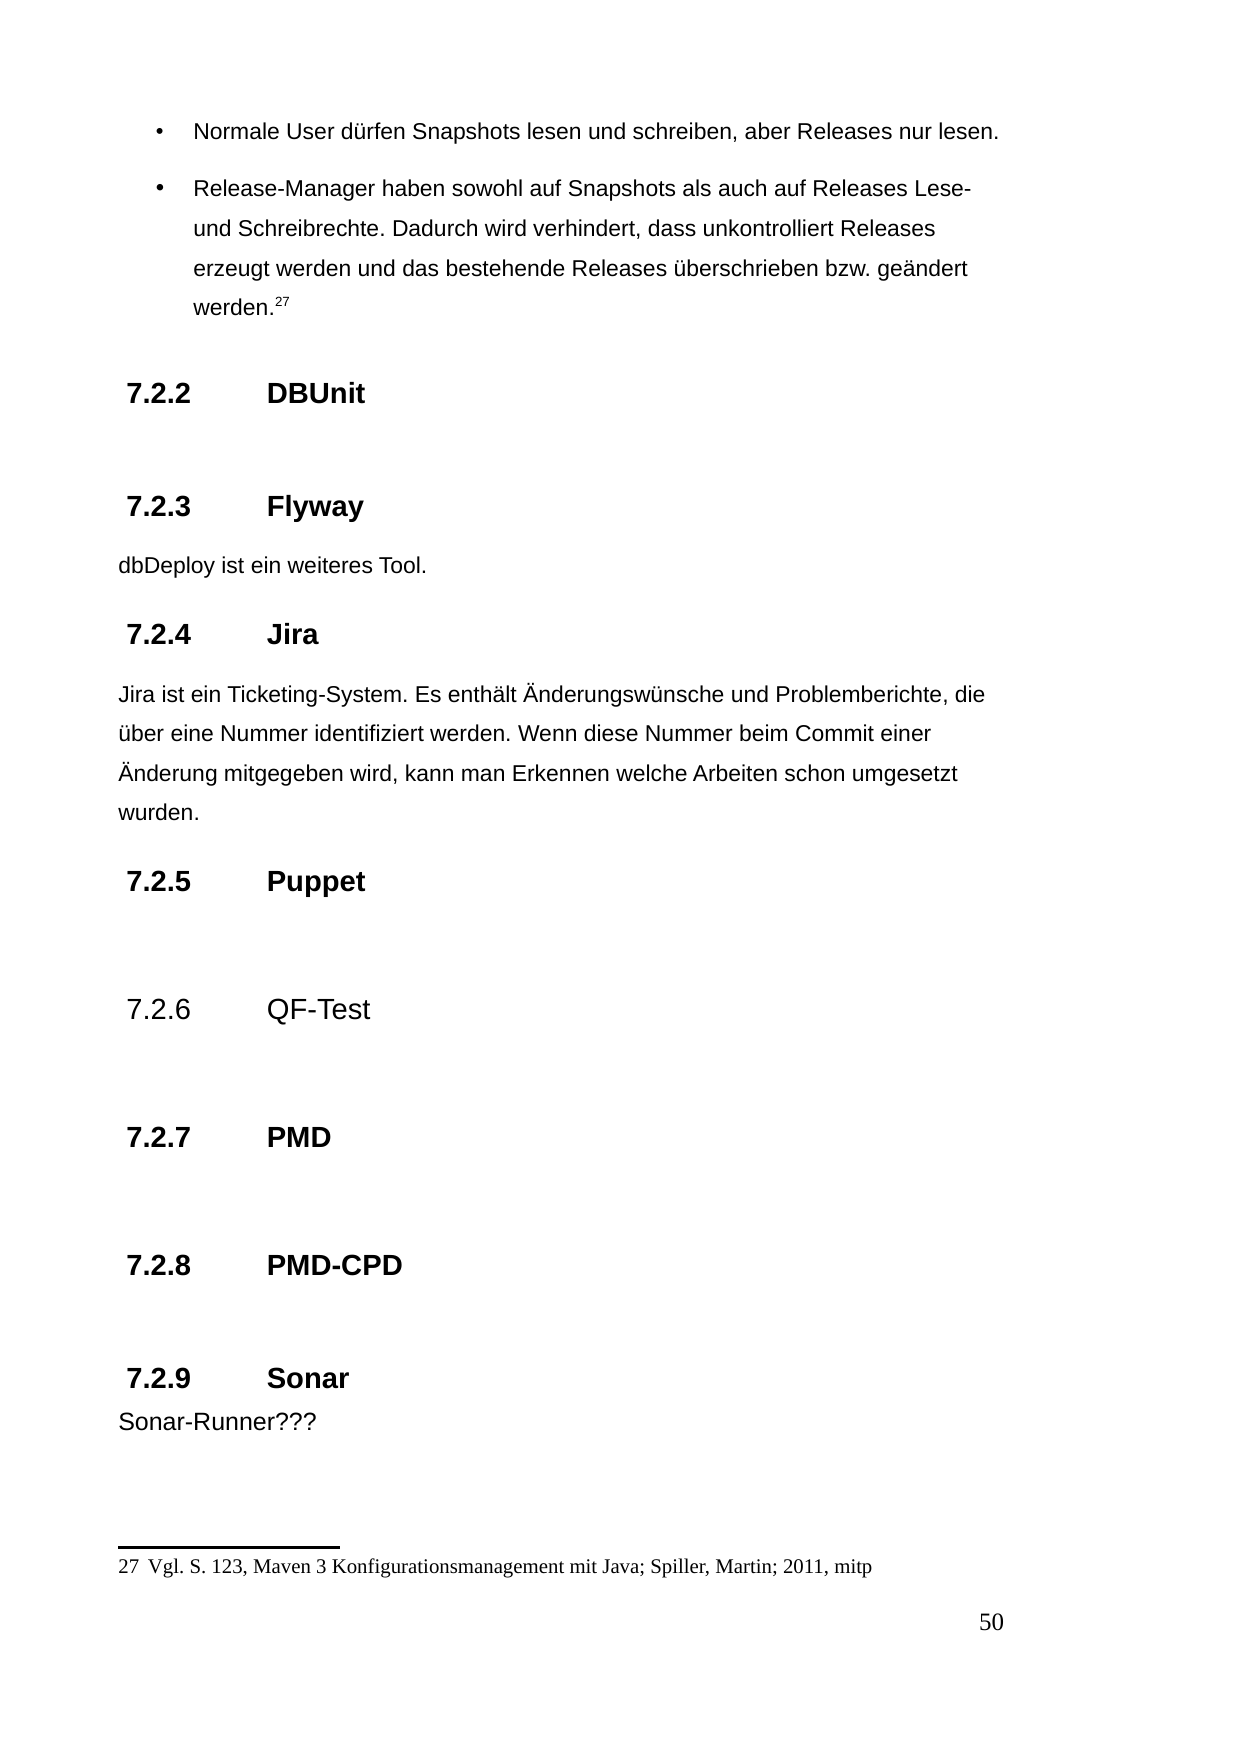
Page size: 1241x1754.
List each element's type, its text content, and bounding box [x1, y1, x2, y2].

text dbDeploy ist ein weiteres Tool. [118, 552, 1004, 579]
subtitle DBUnit [118, 376, 1004, 410]
subtitle Jira [118, 617, 1004, 651]
text Jira ist ein Ticketing-System. Es enthält Änderungswünsche und Problemberichte, die über eine Nummer identifiziert werden. Wenn diese Nummer beim Commit einer Änderung mitgegeben wird, kann man Erkennen welche Arbeiten schon umgesetzt wurden. [118, 681, 1004, 826]
subtitle Puppet [118, 864, 1004, 897]
subtitle QF-Test [118, 992, 1004, 1025]
subtitle PMD [118, 1120, 1004, 1154]
subtitle PMD-CPD [118, 1248, 1004, 1282]
list Release-Manager haben sowohl auf Snapshots als auch auf Releases Lese- und Schreibrechte. Dadurch wird verhindert, dass unkontrolliert Releases erzeugt werden und das bestehende Releases überschrieben bzw. geändert werden. [156, 175, 1004, 321]
list Vgl. S. 123, Maven 3 Konfigurationsmanagement mit Java; Spiller, Martin; 2011, mitp [118, 1553, 1004, 1578]
subtitle Sonar [118, 1361, 1004, 1394]
subtitle Flyway [118, 489, 1004, 522]
text Sonar-Runner??? [118, 1407, 1004, 1435]
list Normale User dürfen Snapshots lesen und schreiben, aber Releases nur lesen. [156, 118, 1004, 144]
